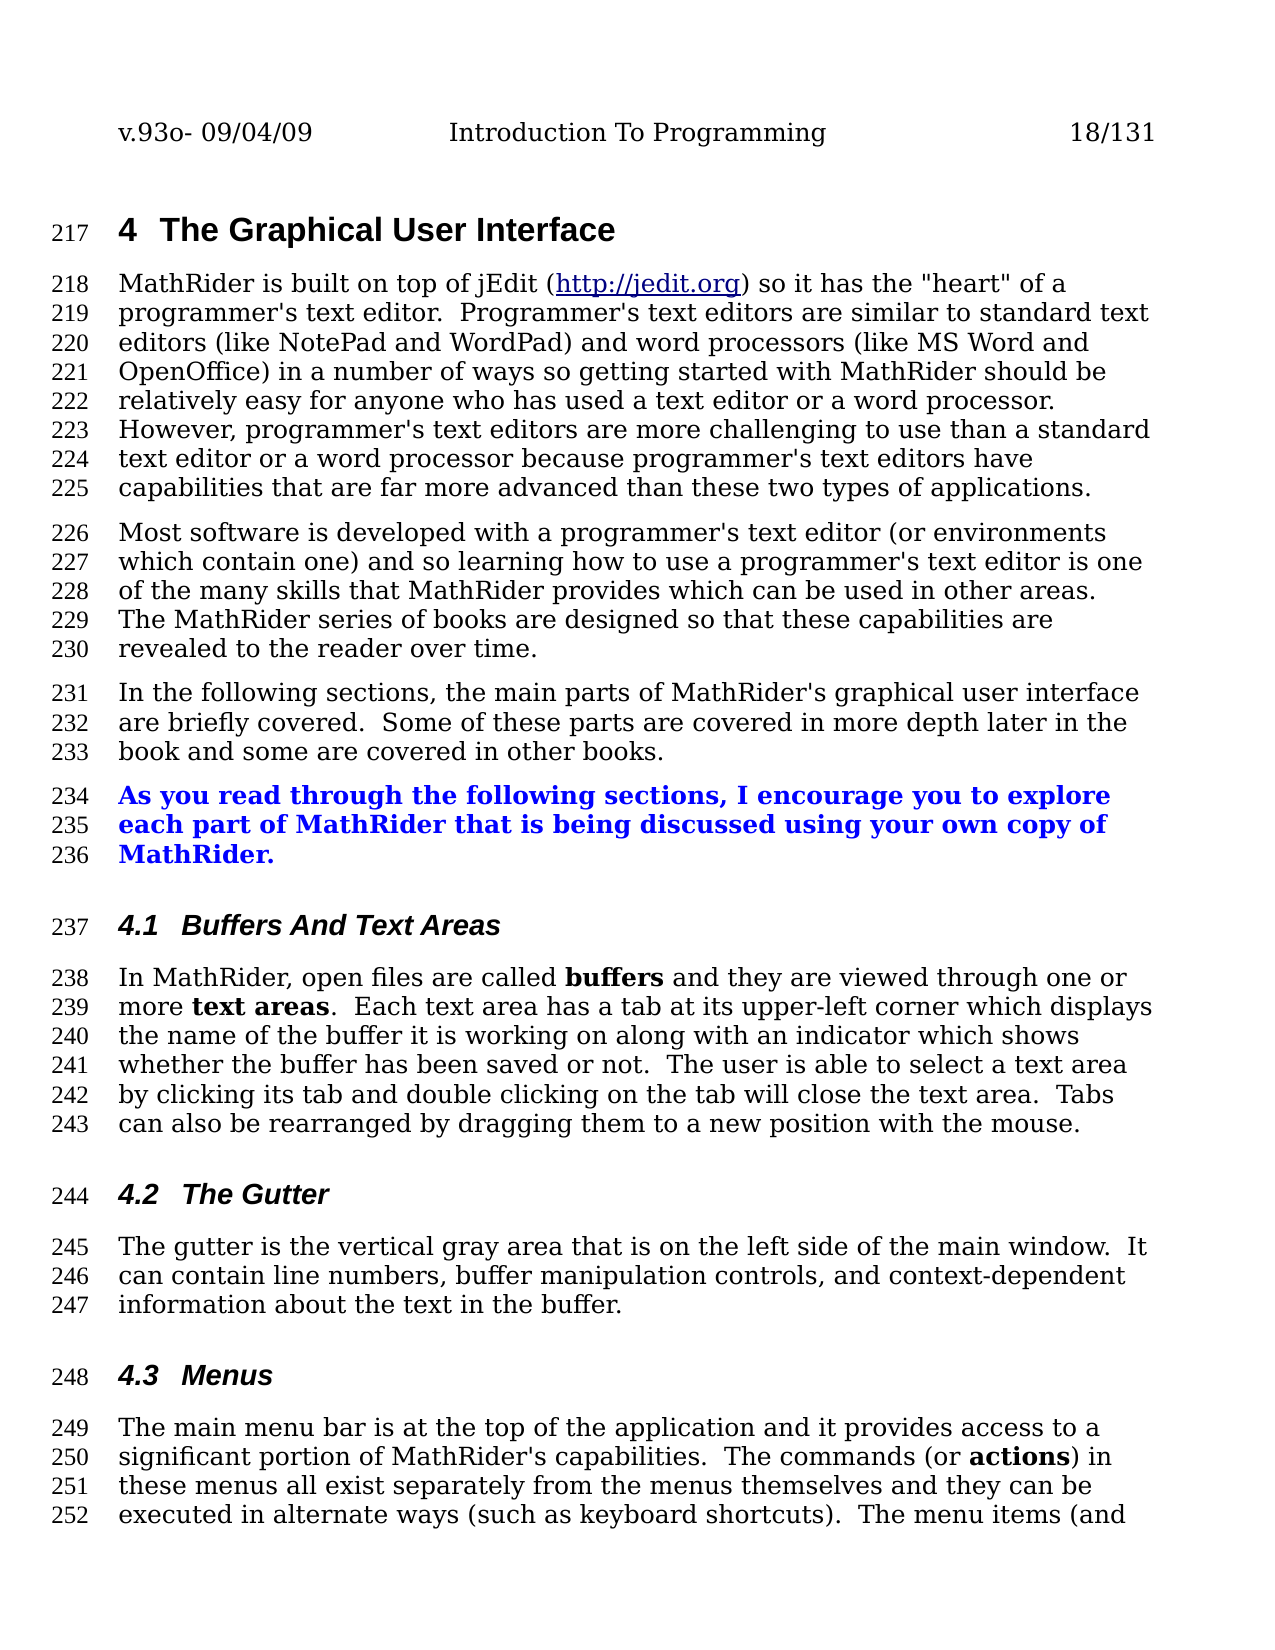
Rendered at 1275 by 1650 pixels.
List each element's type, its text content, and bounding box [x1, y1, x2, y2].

text MathRider is built on top of jEdit (http://jedit.org) so it has the "heart" of a programmer's text editor. Programmer's text editors are similar to standard text editors (like NotePad and WordPad) and word processors (like MS Word and OpenOffice) in a number of ways so getting started with MathRider should be relatively easy for anyone who has used a text editor or a word processor. However, programmer's text editors are more challenging to use than a standard text editor or a word processor because programmer's text editors have capabilities that are far more advanced than these two types of applications. [118, 269, 1157, 503]
text As you read through the following sections, I encourage you to explore each part of MathRider that is being discussed using your own copy of MathRider. [118, 781, 1157, 869]
text In the following sections, the main parts of MathRider's graphical user interface are briefly covered. Some of these parts are covered in more depth later in the book and some are covered in other books. [118, 678, 1157, 766]
text Most software is developed with a programmer's text editor (or environments which contain one) and so learning how to use a programmer's text editor is one of the many skills that MathRider provides which can be used in other areas. The MathRider series of books are designed so that these capabilities are revealed to the reader over time. [118, 518, 1157, 663]
subtitle Buffers And Text Areas [118, 908, 1157, 942]
subtitle Menus [118, 1358, 1157, 1392]
text The gutter is the vertical gray area that is on the left side of the main window. It can contain line numbers, buffer manipulation controls, and context-dependent information about the text in the buffer. [118, 1232, 1157, 1319]
text The main menu bar is at the top of the application and it provides access to a significant portion of MathRider's capabilities. The commands (or actions) in these menus all exist separately from the menus themselves and they can be executed in alternate ways (such as keyboard shortcuts). The menu items (and [118, 1413, 1157, 1529]
subtitle The Graphical User Interface [118, 210, 1157, 248]
subtitle The Gutter [118, 1177, 1157, 1211]
text In MathRider, open files are called buffers and they are viewed through one or more text areas. Each text area has a tab at its upper-left corner which displays the name of the buffer it is working on along with an indicator which shows whether the buffer has been saved or not. The user is able to select a text area by clicking its tab and double clicking on the tab will close the text area. Tabs can also be rearranged by dragging them to a new position with the mouse. [118, 963, 1157, 1138]
